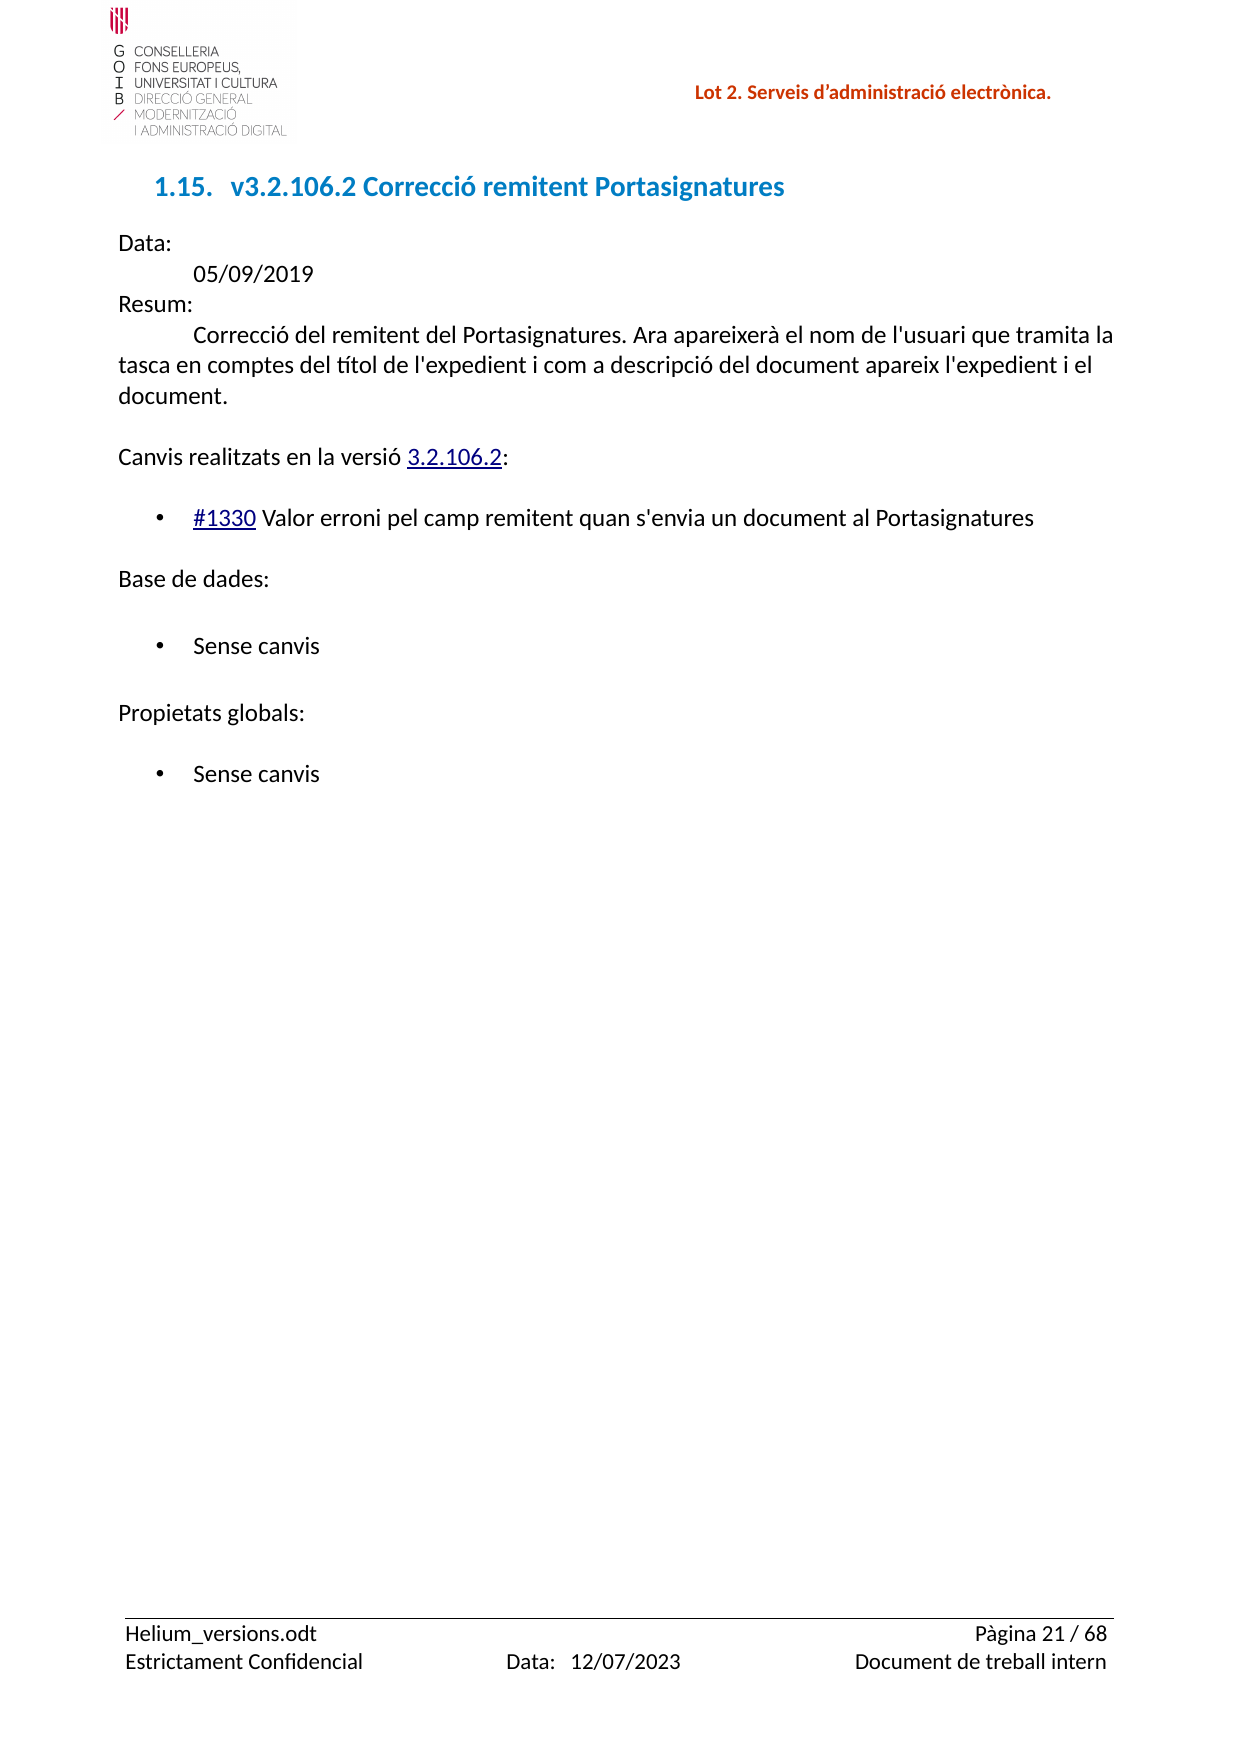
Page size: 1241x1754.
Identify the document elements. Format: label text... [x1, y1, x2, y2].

text Data: [118, 228, 1122, 258]
list Sense canvis [156, 630, 1122, 661]
text Base de dades: [118, 563, 1122, 594]
picture [100, 0, 297, 144]
text Canvis realitzats en la versió 3.2.106.2: [118, 441, 1122, 472]
text Resum: [118, 289, 1122, 319]
list Sense canvis [156, 758, 1122, 789]
text Correcció del remitent del Portasignatures. Ara apareixerà el nom de l'usuari que tramita la tasca en comptes del títol de l'expedient i com a descripció del document apareix l'expedient i el document. [118, 319, 1122, 411]
subtitle v3.2.106.2 Correcció remitent Portasignatures [153, 168, 1122, 204]
text Propietats globals: [118, 697, 1122, 728]
list #1330 Valor erroni pel camp remitent quan s'envia un document al Portasignatures [156, 502, 1122, 533]
text 05/09/2019 [118, 258, 1122, 289]
